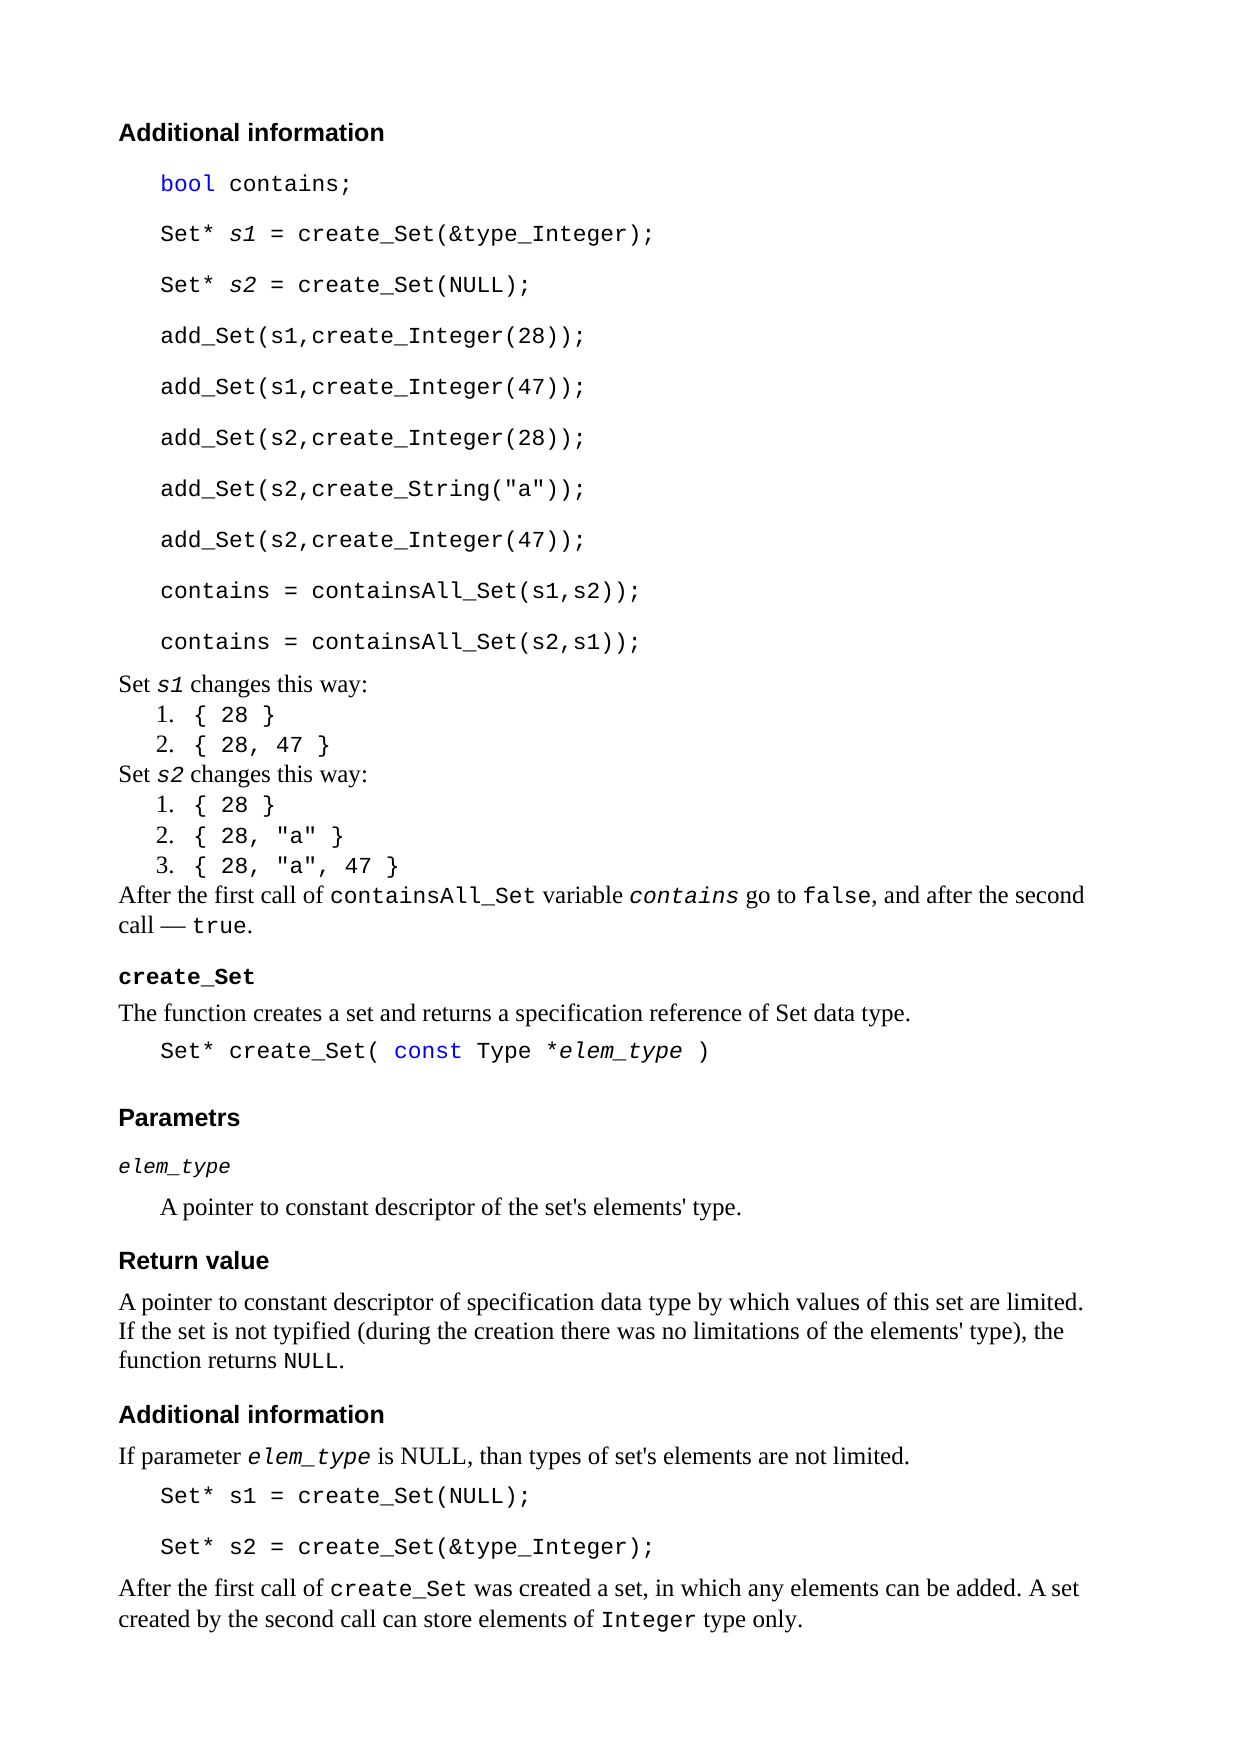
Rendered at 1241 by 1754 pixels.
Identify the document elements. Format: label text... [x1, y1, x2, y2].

text add_Set(s1,create_Integer(28)); [160, 325, 1122, 351]
text Set* s2 = create_Set(NULL); [160, 274, 1122, 300]
text elem_type [118, 1156, 1122, 1180]
text The function creates a set and returns a specification reference of Set data type. [118, 998, 1122, 1027]
list { 28 } [156, 789, 1122, 820]
text add_Set(s2,create_String("a")); [160, 477, 1122, 503]
list { 28, 47 } [156, 729, 1122, 759]
list { 28 } [156, 699, 1122, 729]
text Set* create_Set( const Type *elem_type ) [160, 1039, 1122, 1065]
text add_Set(s2,create_Integer(28)); [160, 427, 1122, 452]
text add_Set(s2,create_Integer(47)); [160, 528, 1122, 554]
subtitle Parametrs [118, 1102, 1122, 1131]
text A pointer to constant descriptor of the set's elements' type. [159, 1192, 1122, 1221]
text Set* s2 = create_Set(&type_Integer); [160, 1535, 1122, 1561]
text A pointer to constant descriptor of specification data type by which values of this set are limited. [118, 1287, 1122, 1316]
subtitle Return value [118, 1246, 1122, 1275]
subtitle create_Set [118, 966, 1122, 992]
text If the set is not typified (during the creation there was no limitations of the elements' type), the function returns NULL. [118, 1316, 1122, 1375]
subtitle Additional information [118, 118, 1122, 147]
text contains = containsAll_Set(s2,s1)); [160, 630, 1122, 656]
text Set* s1 = create_Set(NULL); [160, 1484, 1122, 1510]
list { 28, "a", 47 } [156, 850, 1122, 880]
text After the first call of create_Set was created a set, in which any elements can be added. A set created by the second call can store elements of Integer type only. [118, 1573, 1122, 1634]
text Set* s1 = create_Set(&type_Integer); [160, 223, 1122, 249]
list { 28, "a" } [156, 820, 1122, 850]
text After the first call of containsAll_Set variable contains go to false, and after the second call — true. [118, 880, 1122, 941]
text add_Set(s1,create_Integer(47)); [160, 376, 1122, 402]
text contains = containsAll_Set(s1,s2)); [160, 579, 1122, 605]
text If parameter elem_type is NULL, than types of set's elements are not limited. [118, 1441, 1122, 1472]
text Set s2 changes this way: [118, 759, 1122, 789]
text bool contains; [160, 172, 1122, 198]
text Set s1 changes this way: [118, 669, 1122, 699]
subtitle Additional information [118, 1400, 1122, 1429]
